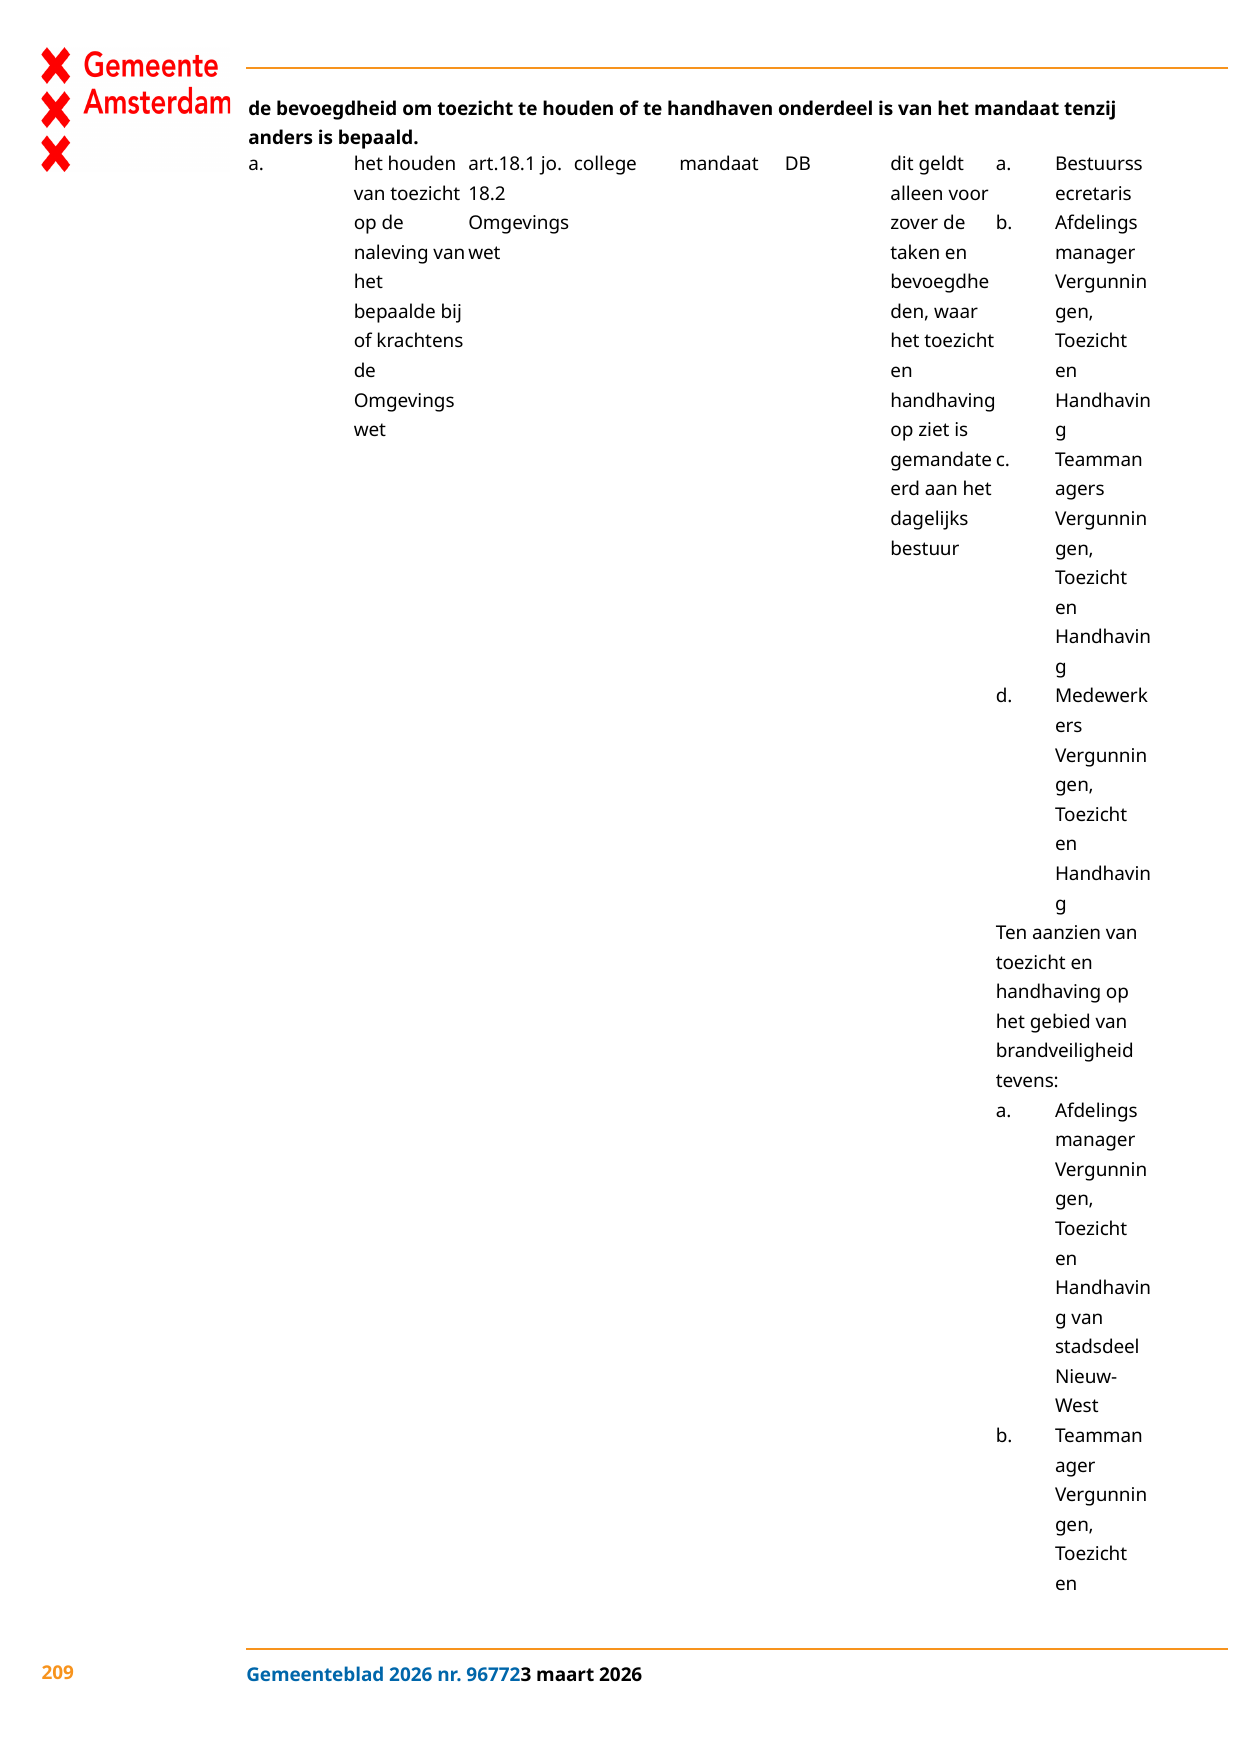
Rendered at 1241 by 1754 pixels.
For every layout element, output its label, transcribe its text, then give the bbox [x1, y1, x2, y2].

table_cell a. [248, 150, 353, 1596]
table_cell college [574, 150, 679, 1596]
table_cell DB [785, 150, 890, 1596]
table_cell het houden van toezicht op de naleving van het bepaalde bij of krachtens de Omgevingswet [354, 150, 468, 1596]
table_cell mandaat [679, 150, 784, 1596]
table_cell dit geldt alleen voor zover de taken en bevoegdheden, waar het toezicht en handhaving op ziet is gemandateerd aan het dagelijks bestuur [890, 150, 996, 1596]
table_cell Bestuurssecretaris Afdelingsmanager Vergunningen, Toezicht en Handhaving Teammanagers Vergunningen, Toezicht en Handhaving Medewerkers Vergunningen, Toezicht en Handhaving Ten aanzien van toezicht en handhaving op het gebied van brandveiligheid tevens: Afdelingsmanager Vergunningen, Toezicht en Handhaving van stadsdeel Nieuw-West Teammanager Vergunningen, Toezicht en [996, 150, 1152, 1596]
picture [41, 47, 231, 172]
table_cell de bevoegdheid om toezicht te houden of te handhaven onderdeel is van het mandaat tenzij anders is bepaald. [248, 95, 1152, 150]
table_cell art.18.1 jo. 18.2 Omgevingswet [468, 150, 574, 1596]
